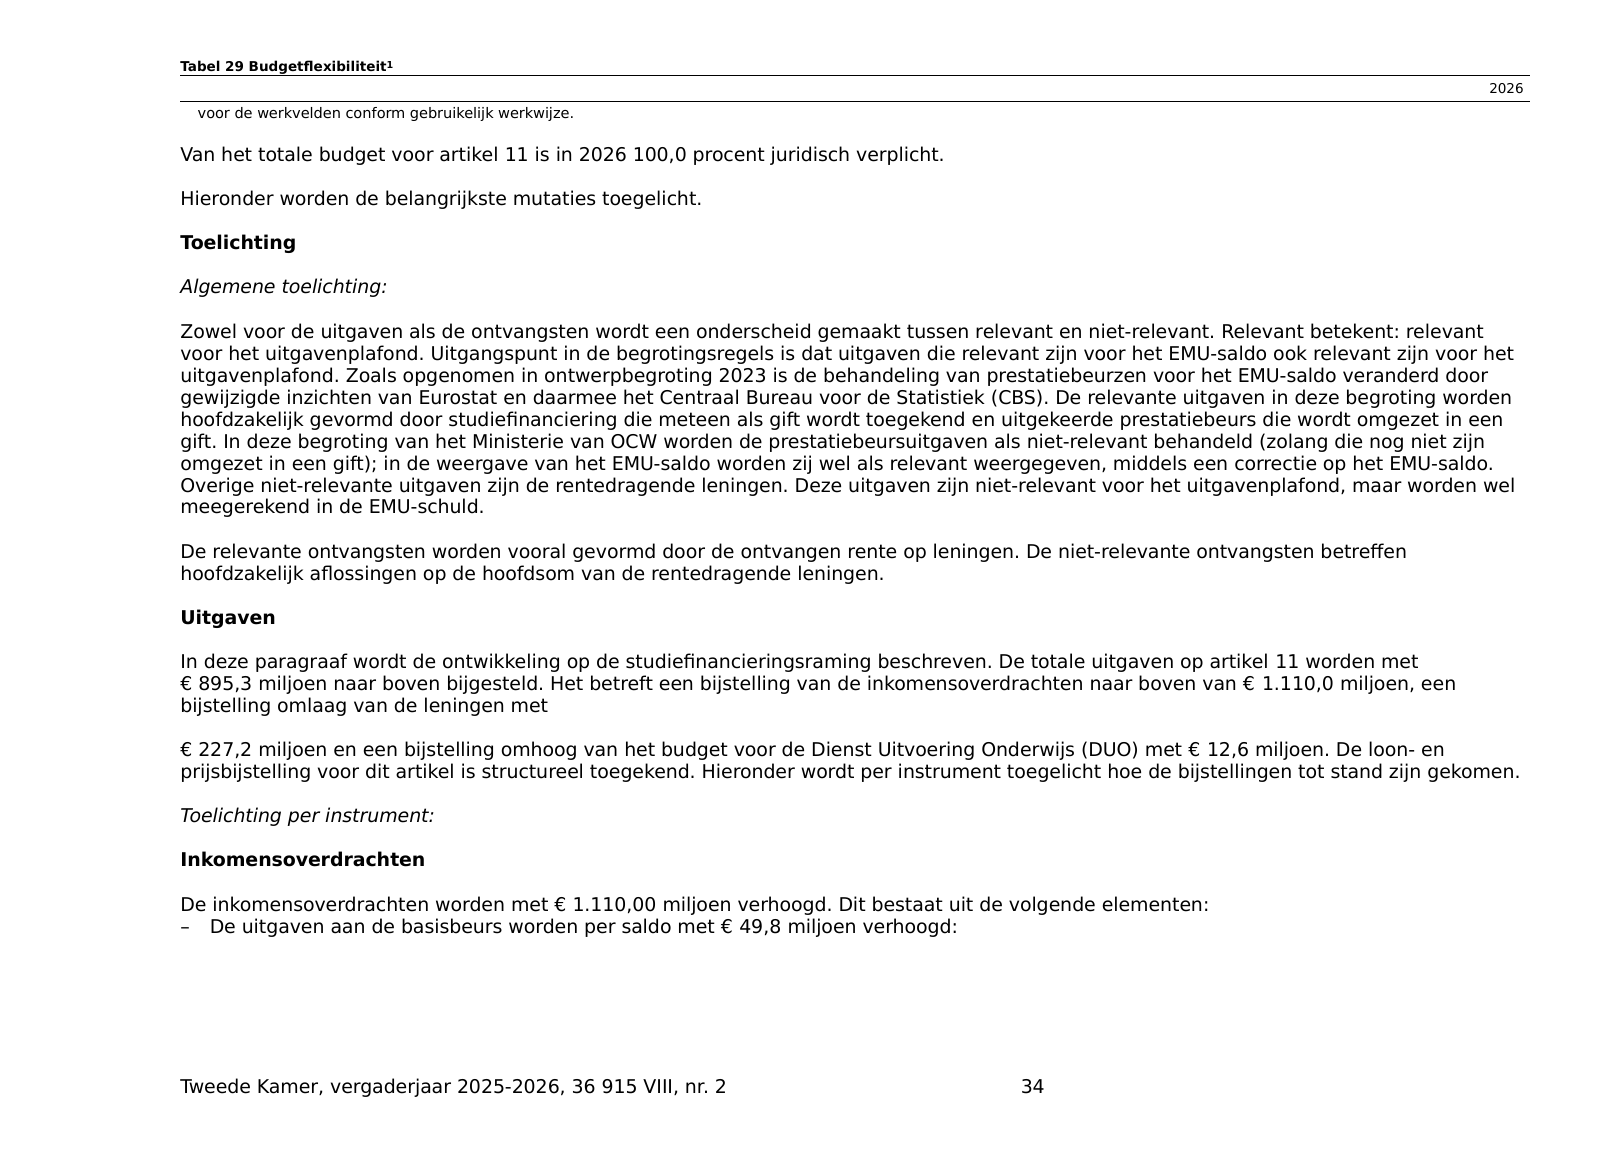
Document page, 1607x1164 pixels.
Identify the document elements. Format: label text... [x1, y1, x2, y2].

table_header Tabel 29 Budgetflexibiliteit1 [180, 59, 1529, 75]
text – De uitgaven aan de basisbeurs worden per saldo met € 49,8 miljoen verhoogd: [180, 916, 1529, 937]
table_cell [180, 76, 1349, 101]
subtitle Algemene toelichting: [180, 276, 1529, 298]
text In deze paragraaf wordt de ontwikkeling op de studiefinancieringsraming beschreven. De totale uitgaven op artikel 11 worden met € 895,3 miljoen naar boven bijgesteld. Het betreft een bijstelling van de inkomensoverdrachten naar boven van € 1.110,0 miljoen, een bijstelling omlaag van de leningen met [180, 651, 1529, 717]
table_cell 2026 [1350, 76, 1529, 101]
subtitle Inkomensoverdrachten [180, 849, 1529, 871]
subtitle Toelichting [180, 232, 1529, 254]
text € 227,2 miljoen en een bijstelling omhoog van het budget voor de Dienst Uitvoering Onderwijs (DUO) met € 12,6 miljoen. De loon- en prijsbijstelling voor dit artikel is structureel toegekend. Hieronder wordt per instrument toegelicht hoe de bijstellingen tot stand zijn gekomen. [180, 739, 1529, 783]
text De inkomensoverdrachten worden met € 1.110,00 miljoen verhoogd. Dit bestaat uit de volgende elementen: [180, 893, 1529, 916]
text Hieronder worden de belangrijkste mutaties toegelicht. [180, 188, 1529, 210]
text Zowel voor de uitgaven als de ontvangsten wordt een onderscheid gemaakt tussen relevant en niet-relevant. Relevant betekent: relevant voor het uitgavenplafond. Uitgangspunt in de begrotingsregels is dat uitgaven die relevant zijn voor het EMU-saldo ook relevant zijn voor het uitgavenplafond. Zoals opgenomen in ontwerpbegroting 2023 is de behandeling van prestatiebeurzen voor het EMU-saldo veranderd door gewijzigde inzichten van Eurostat en daarmee het Centraal Bureau voor de Statistiek (CBS). De relevante uitgaven in deze begroting worden hoofdzakelijk gevormd door studiefinanciering die meteen als gift wordt toegekend en uitgekeerde prestatiebeurs die wordt omgezet in een gift. In deze begroting van het Ministerie van OCW worden de prestatiebeursuitgaven als niet-relevant behandeld (zolang die nog niet zijn omgezet in een gift); in de weergave van het EMU-saldo worden zij wel als relevant weergegeven, middels een correctie op het EMU-saldo. Overige niet-relevante uitgaven zijn de rentedragende leningen. Deze uitgaven zijn niet-relevant voor het uitgavenplafond, maar worden wel meegerekend in de EMU-schuld. [180, 321, 1529, 518]
text Van het totale budget voor artikel 11 is in 2026 100,0 procent juridisch verplicht. [180, 144, 1529, 166]
table_cell voor de werkvelden conform gebruikelijk werkwijze. [180, 102, 1529, 122]
subtitle Uitgaven [180, 607, 1529, 629]
text De relevante ontvangsten worden vooral gevormd door de ontvangen rente op leningen. De niet-relevante ontvangsten betreffen hoofdzakelijk aflossingen op de hoofdsom van de rentedragende leningen. [180, 541, 1529, 584]
subtitle Toelichting per instrument: [180, 805, 1529, 827]
